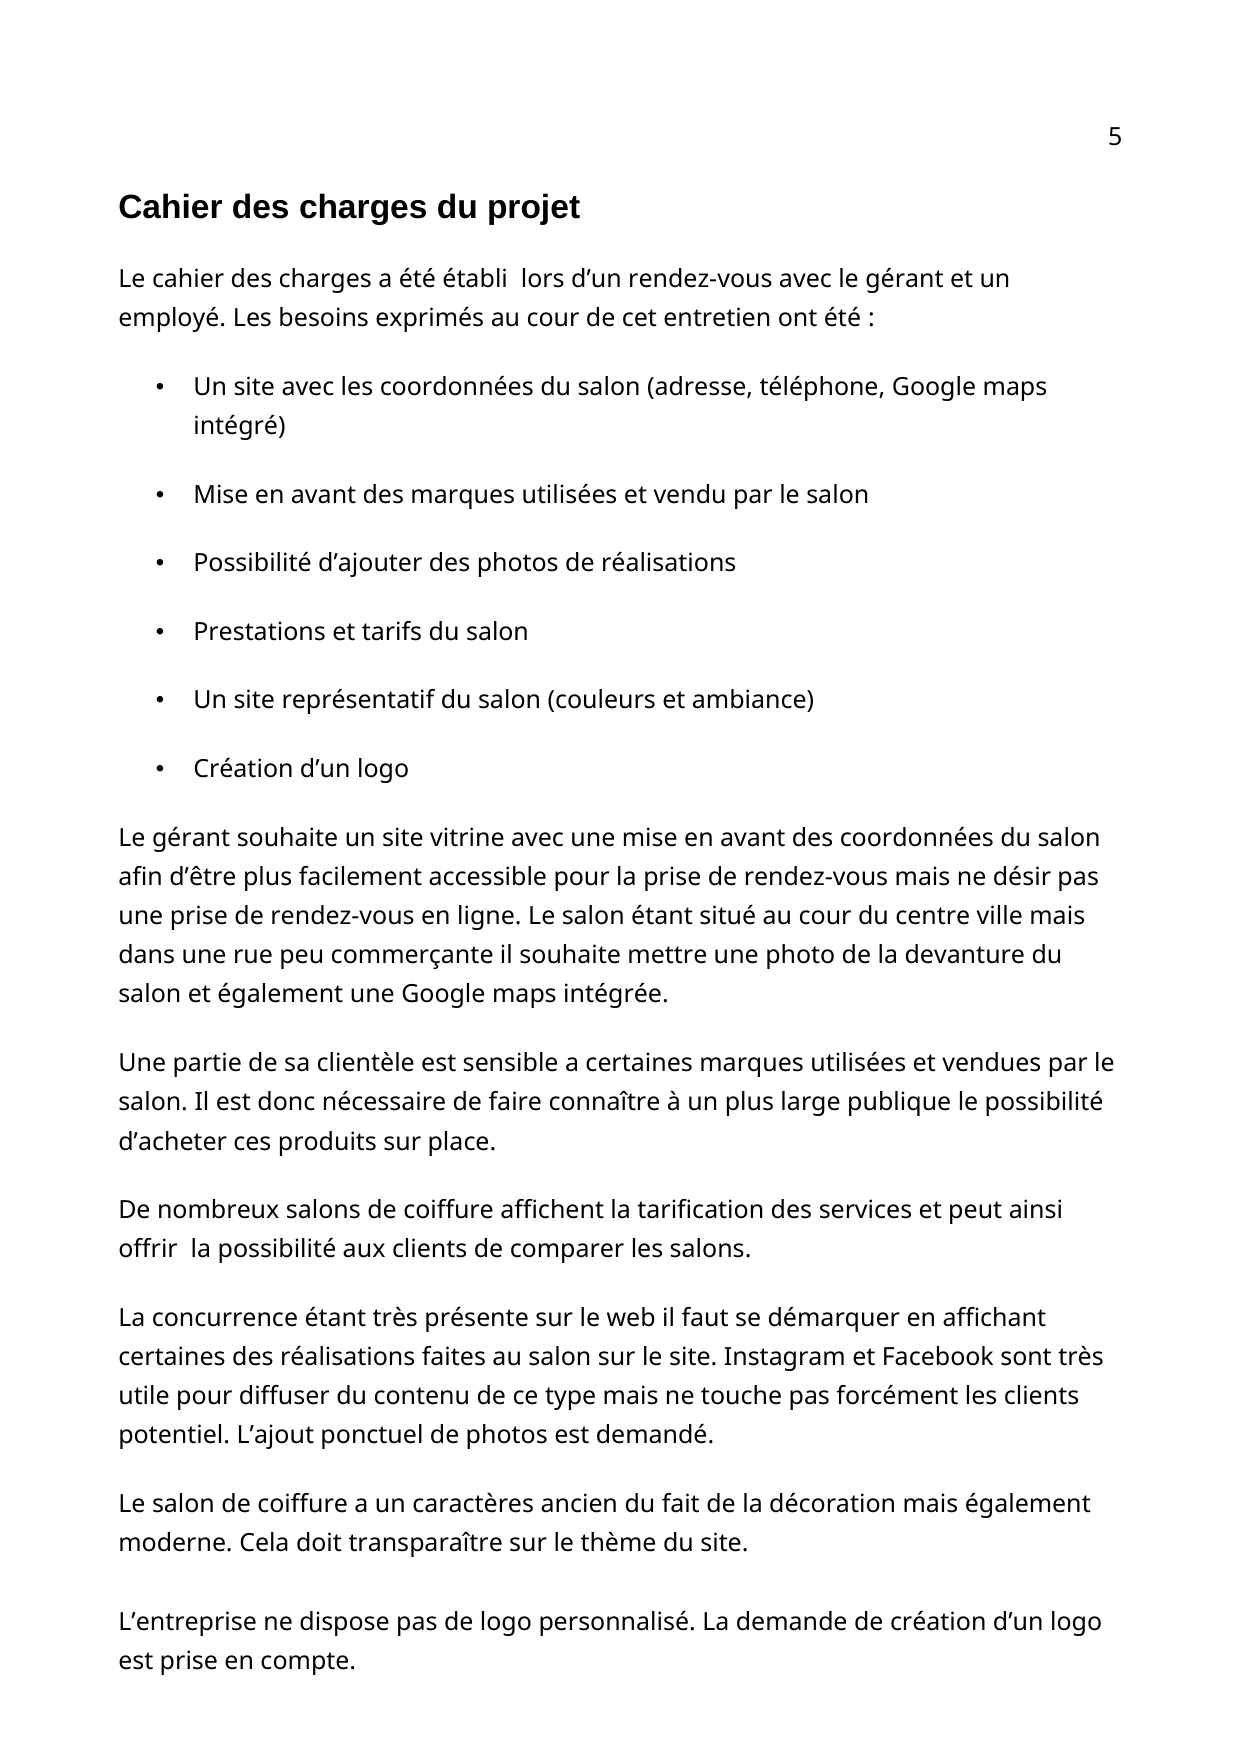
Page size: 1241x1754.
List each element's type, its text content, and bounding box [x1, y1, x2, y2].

text Le salon de coiffure a un caractères ancien du fait de la décoration mais également moderne. Cela doit transparaître sur le thème du site. L’entreprise ne dispose pas de logo personnalisé. La demande de création d’un logo est prise en compte. [118, 1486, 1122, 1676]
text Une partie de sa clientèle est sensible a certaines marques utilisées et vendues par le salon. Il est donc nécessaire de faire connaître à un plus large publique le possibilité d’acheter ces produits sur place. [118, 1045, 1122, 1157]
list Prestations et tarifs du salon [156, 613, 1122, 648]
text La concurrence étant très présente sur le web il faut se démarquer en affichant certaines des réalisations faites au salon sur le site. Instagram et Facebook sont très utile pour diffuser du contenu de ce type mais ne touche pas forcément les clients potentiel. L’ajout ponctuel de photos est demandé. [118, 1299, 1122, 1451]
text De nombreux salons de coiffure affichent la tarification des services et peut ainsi offrir la possibilité aux clients de comparer les salons. [118, 1192, 1122, 1265]
list 4 [156, 118, 1122, 152]
text Le cahier des charges a été établi lors d’un rendez-vous avec le gérant et un employé. Les besoins exprimés au cour de cet entretien ont été : [118, 261, 1122, 334]
list Création d’un logo [156, 751, 1122, 785]
list Possibilité d’ajouter des photos de réalisations [156, 545, 1122, 579]
list Un site représentatif du salon (couleurs et ambiance) [156, 682, 1122, 716]
list Mise en avant des marques utilisées et vendu par le salon [156, 476, 1122, 510]
text Le gérant souhaite un site vitrine avec une mise en avant des coordonnées du salon afin d’être plus facilement accessible pour la prise de rendez-vous mais ne désir pas une prise de rendez-vous en ligne. Le salon étant situé au cour du centre ville mais dans une rue peu commerçante il souhaite mettre une photo de la devanture du salon et également une Google maps intégrée. [118, 819, 1122, 1010]
text Cahier des charges du projet [118, 187, 1122, 225]
list Un site avec les coordonnées du salon (adresse, téléphone, Google maps intégré) [156, 368, 1122, 442]
